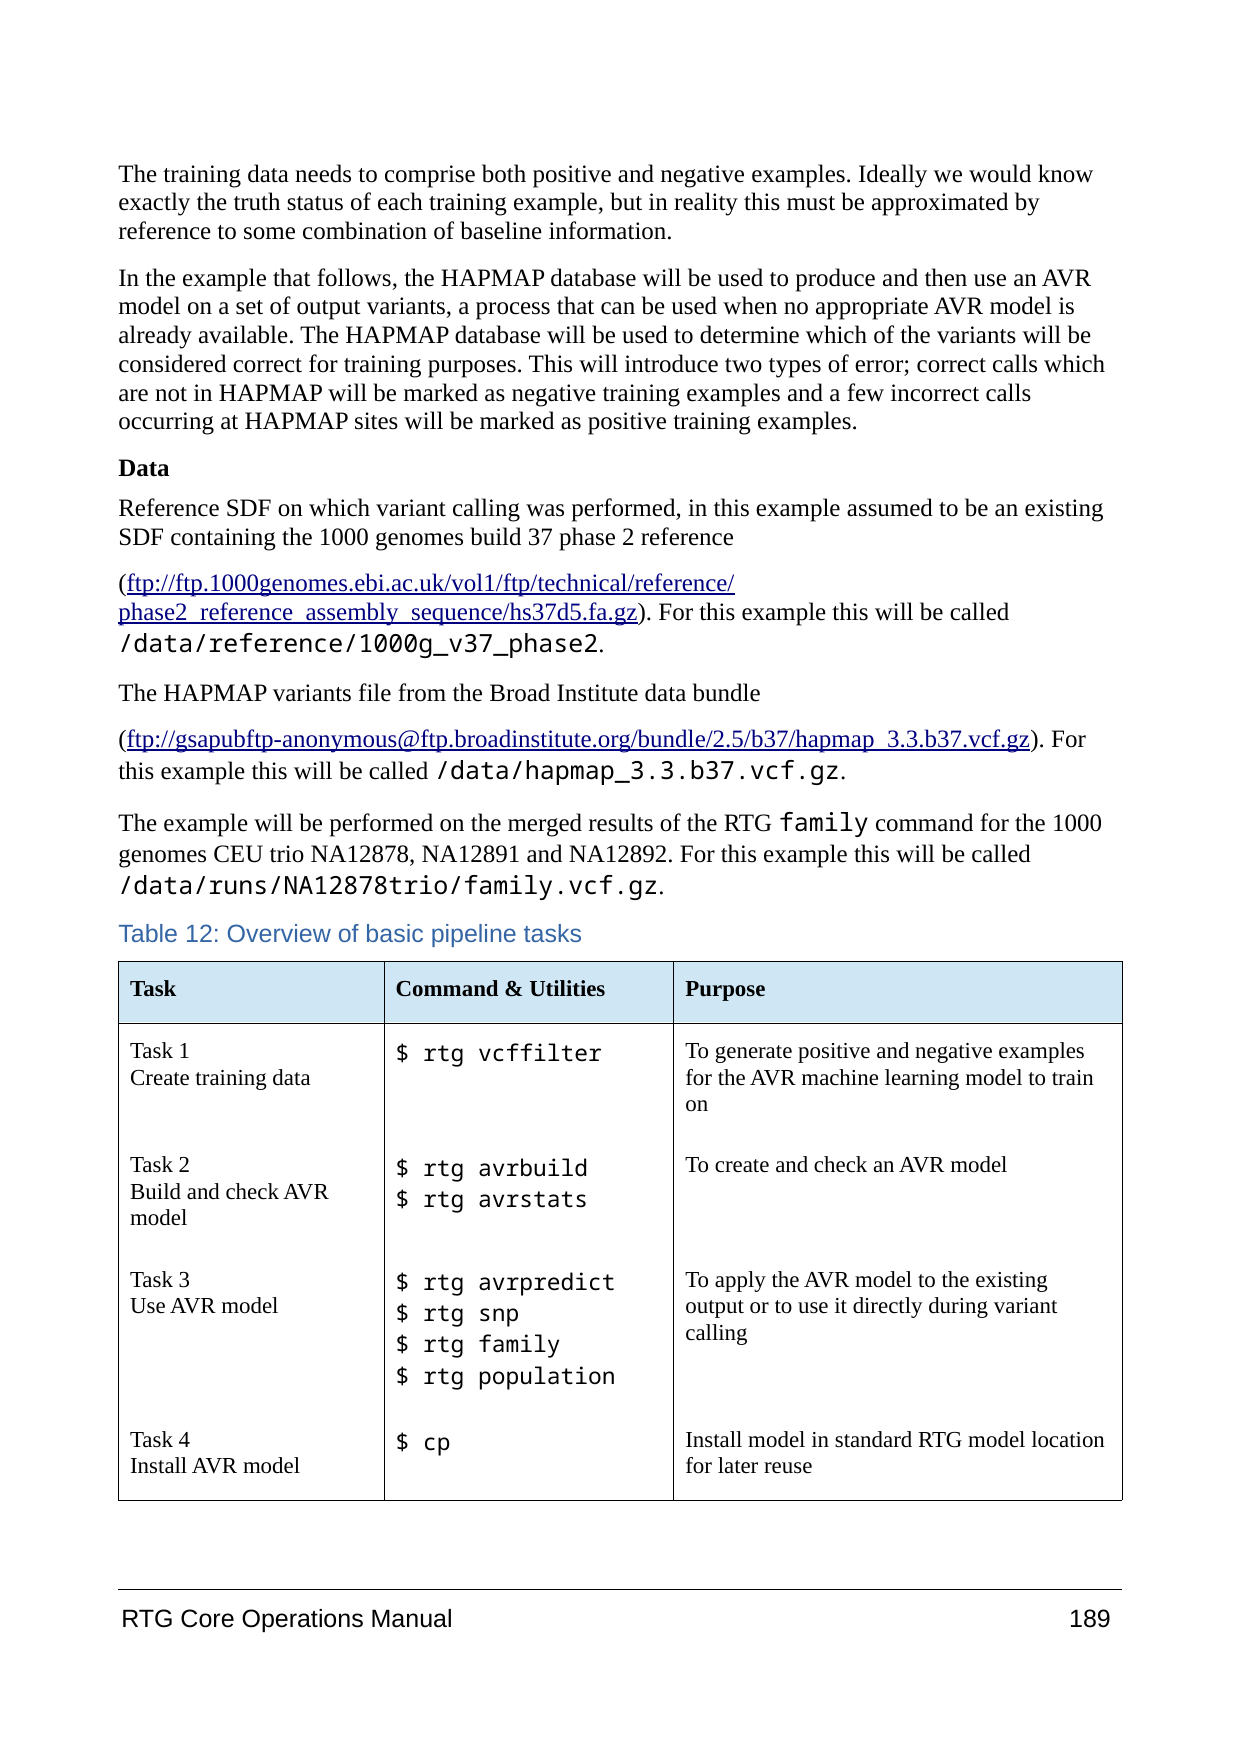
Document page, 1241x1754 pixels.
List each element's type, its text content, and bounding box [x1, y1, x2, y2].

table_cell To apply the AVR model to the existing output or to use it directly during variant calling [674, 1251, 1122, 1412]
table_cell Task 1 Create training data [119, 1024, 384, 1137]
table_cell To create and check an AVR model [674, 1137, 1122, 1251]
text The HAPMAP variants file from the Broad Institute data bundle [118, 678, 1122, 707]
subtitle Data [118, 453, 1122, 482]
table_header Command & Utilities [385, 962, 673, 1022]
table_cell Task 4 Install AVR model [119, 1412, 384, 1499]
table_cell $ cp [385, 1412, 673, 1499]
text Table 12: Overview of basic pipeline tasks [118, 919, 1122, 948]
table_header Task [119, 962, 384, 1022]
table_cell $ rtg avrbuild $ rtg avrstats [385, 1137, 673, 1251]
table_cell To generate positive and negative examples for the AVR machine learning model to train on [674, 1024, 1122, 1137]
text Reference SDF on which variant calling was performed, in this example assumed to be an existing SDF containing the 1000 genomes build 37 phase 2 reference [118, 493, 1122, 551]
text The training data needs to comprise both positive and negative examples. Ideally we would know exactly the truth status of each training example, but in reality this must be approximated by reference to some combination of baseline information. [118, 159, 1122, 245]
text The example will be performed on the merged results of the RTG family command for the 1000 genomes CEU trio NA12878, NA12891 and NA12892. For this example this will be called /data/runs/NA12878trio/family.vcf.gz. [118, 805, 1122, 902]
text In the example that follows, the HAPMAP database will be used to produce and then use an AVR model on a set of output variants, a process that can be used when no appropriate AVR model is already available. The HAPMAP database will be used to determine which of the variants will be considered correct for training purposes. This will introduce two types of error; correct calls which are not in HAPMAP will be marked as negative training examples and a few incorrect calls occurring at HAPMAP sites will be marked as positive training examples. [118, 263, 1122, 435]
table_header Purpose [674, 962, 1122, 1022]
table_cell Install model in standard RTG model location for later reuse [674, 1412, 1122, 1499]
table_cell Task 2 Build and check AVR model [119, 1137, 384, 1251]
text (ftp://gsapubftp-anonymous@ftp.broadinstitute.org/bundle/2.5/b37/hapmap_3.3.b37.vcf.gz). For this example this will be called /data/hapmap_3.3.b37.vcf.gz. [118, 724, 1122, 787]
table_cell $ rtg avrpredict $ rtg snp $ rtg family $ rtg population [385, 1251, 673, 1412]
table_cell $ rtg vcffilter [385, 1024, 673, 1137]
table_cell Task 3 Use AVR model [119, 1251, 384, 1412]
text (ftp://ftp.1000genomes.ebi.ac.uk/vol1/ftp/technical/reference/phase2_reference_assembly_sequence/hs37d5.fa.gz). For this example this will be called /data/reference/1000g_v37_phase2. [118, 568, 1122, 660]
